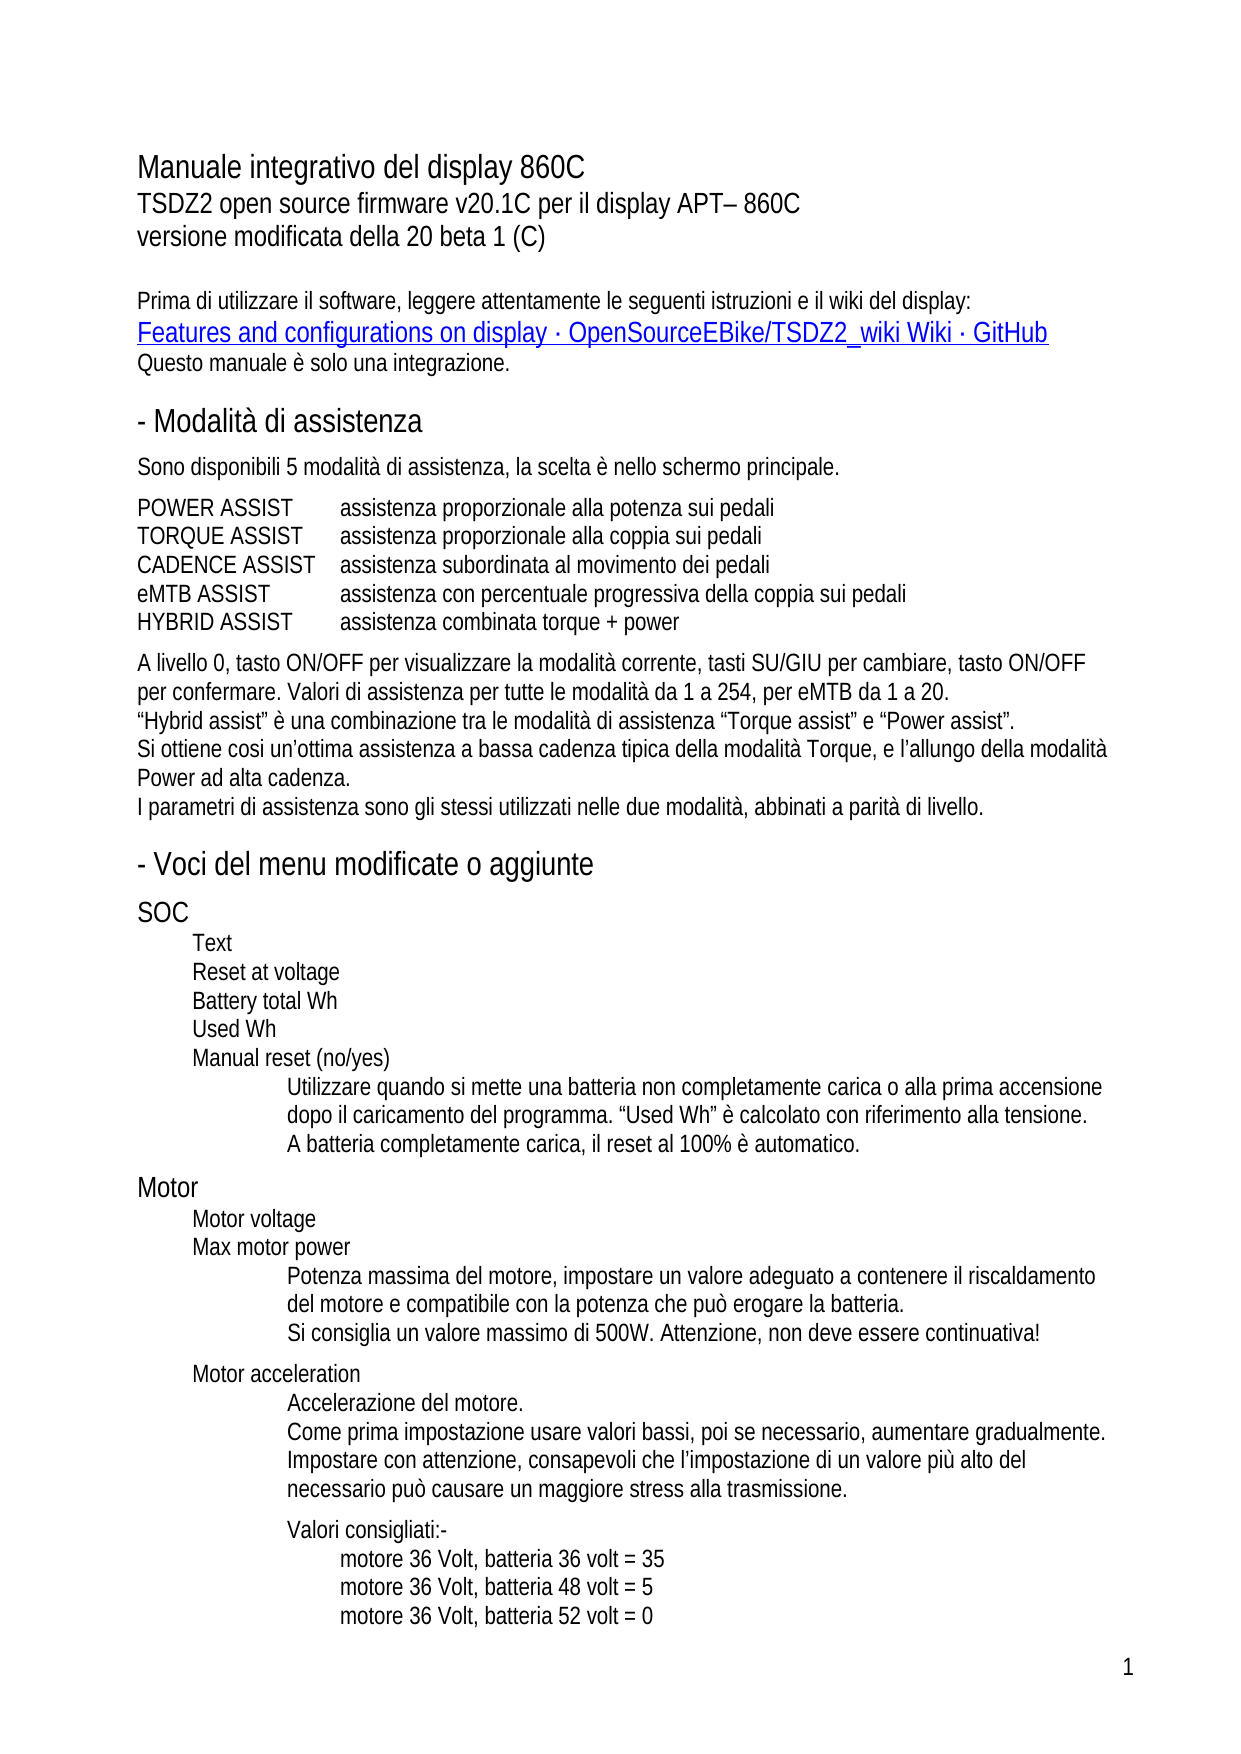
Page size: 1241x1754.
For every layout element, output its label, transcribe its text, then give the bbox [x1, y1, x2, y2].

text Accelerazione del motore. [287, 1388, 1122, 1417]
text Max motor power [137, 1232, 1122, 1261]
text Potenza massima del motore, impostare un valore adeguato a contenere il riscaldamento del motore e compatibile con la potenza che può erogare la batteria. [287, 1261, 1122, 1318]
text motore 36 Volt, batteria 48 volt = 5 [287, 1572, 1122, 1601]
text “Hybrid assist” è una combinazione tra le modalità di assistenza “Torque assist” e “Power assist”. [137, 706, 1122, 734]
text Si consiglia un valore massimo di 500W. Attenzione, non deve essere continuativa! [287, 1318, 1122, 1347]
text Prima di utilizzare il software, leggere attentamente le seguenti istruzioni e il wiki del display: [137, 286, 1122, 315]
text A livello 0, tasto ON/OFF per visualizzare la modalità corrente, tasti SU/GIU per cambiare, tasto ON/OFF per confermare. Valori di assistenza per tutte le modalità da 1 a 254, per eMTB da 1 a 20. [137, 648, 1122, 706]
text Motor acceleration [137, 1359, 1122, 1388]
text Si ottiene cosi un’ottima assistenza a bassa cadenza tipica della modalità Torque, e l’allungo della modalità Power ad alta cadenza. [137, 734, 1122, 792]
text Manuale integrativo del display 860C [137, 148, 1122, 186]
text Questo manuale è solo una integrazione. [137, 348, 1122, 377]
text Motor [137, 1170, 1122, 1203]
text motore 36 Volt, batteria 36 volt = 35 [287, 1544, 1122, 1572]
text - Voci del menu modificate o aggiunte [137, 844, 1122, 882]
text Sono disponibili 5 modalità di assistenza, la scelta è nello schermo principale. [137, 452, 1122, 480]
text eMTB ASSIST assistenza con percentuale progressiva della coppia sui pedali [137, 579, 1122, 607]
text Battery total Wh [137, 986, 1122, 1014]
text HYBRID ASSIST assistenza combinata torque + power [137, 607, 1122, 636]
text Come prima impostazione usare valori bassi, poi se necessario, aumentare gradualmente. [287, 1417, 1122, 1445]
text Reset at voltage [137, 957, 1122, 986]
text A batteria completamente carica, il reset al 100% è automatico. [287, 1129, 1122, 1158]
text versione modificata della 20 beta 1 (C) [137, 219, 1122, 253]
text motore 36 Volt, batteria 52 volt = 0 [287, 1601, 1122, 1629]
text Utilizzare quando si mette una batteria non completamente carica o alla prima accensione dopo il caricamento del programma. “Used Wh” è calcolato con riferimento alla tensione. [287, 1072, 1122, 1129]
text Used Wh [137, 1014, 1122, 1043]
text POWER ASSIST assistenza proporzionale alla potenza sui pedali [137, 493, 1122, 521]
text I parametri di assistenza sono gli stessi utilizzati nelle due modalità, abbinati a parità di livello. [137, 792, 1122, 820]
text Impostare con attenzione, consapevoli che l’impostazione di un valore più alto del necessario può causare un maggiore stress alla trasmissione. [287, 1445, 1122, 1502]
text TSDZ2 open source firmware v20.1C per il display APT– 860C [137, 186, 1122, 219]
text Valori consigliati:- [287, 1515, 1122, 1544]
text Features and configurations on display · OpenSourceEBike/TSDZ2_wiki Wiki · GitHub [137, 315, 1122, 348]
text - Modalità di assistenza [137, 401, 1122, 439]
text CADENCE ASSIST assistenza subordinata al movimento dei pedali [137, 550, 1122, 579]
text TORQUE ASSIST assistenza proporzionale alla coppia sui pedali [137, 521, 1122, 550]
text SOC [137, 895, 1122, 928]
text Text [137, 928, 1122, 957]
text Manual reset (no/yes) [137, 1043, 1122, 1072]
text Motor voltage [137, 1203, 1122, 1232]
